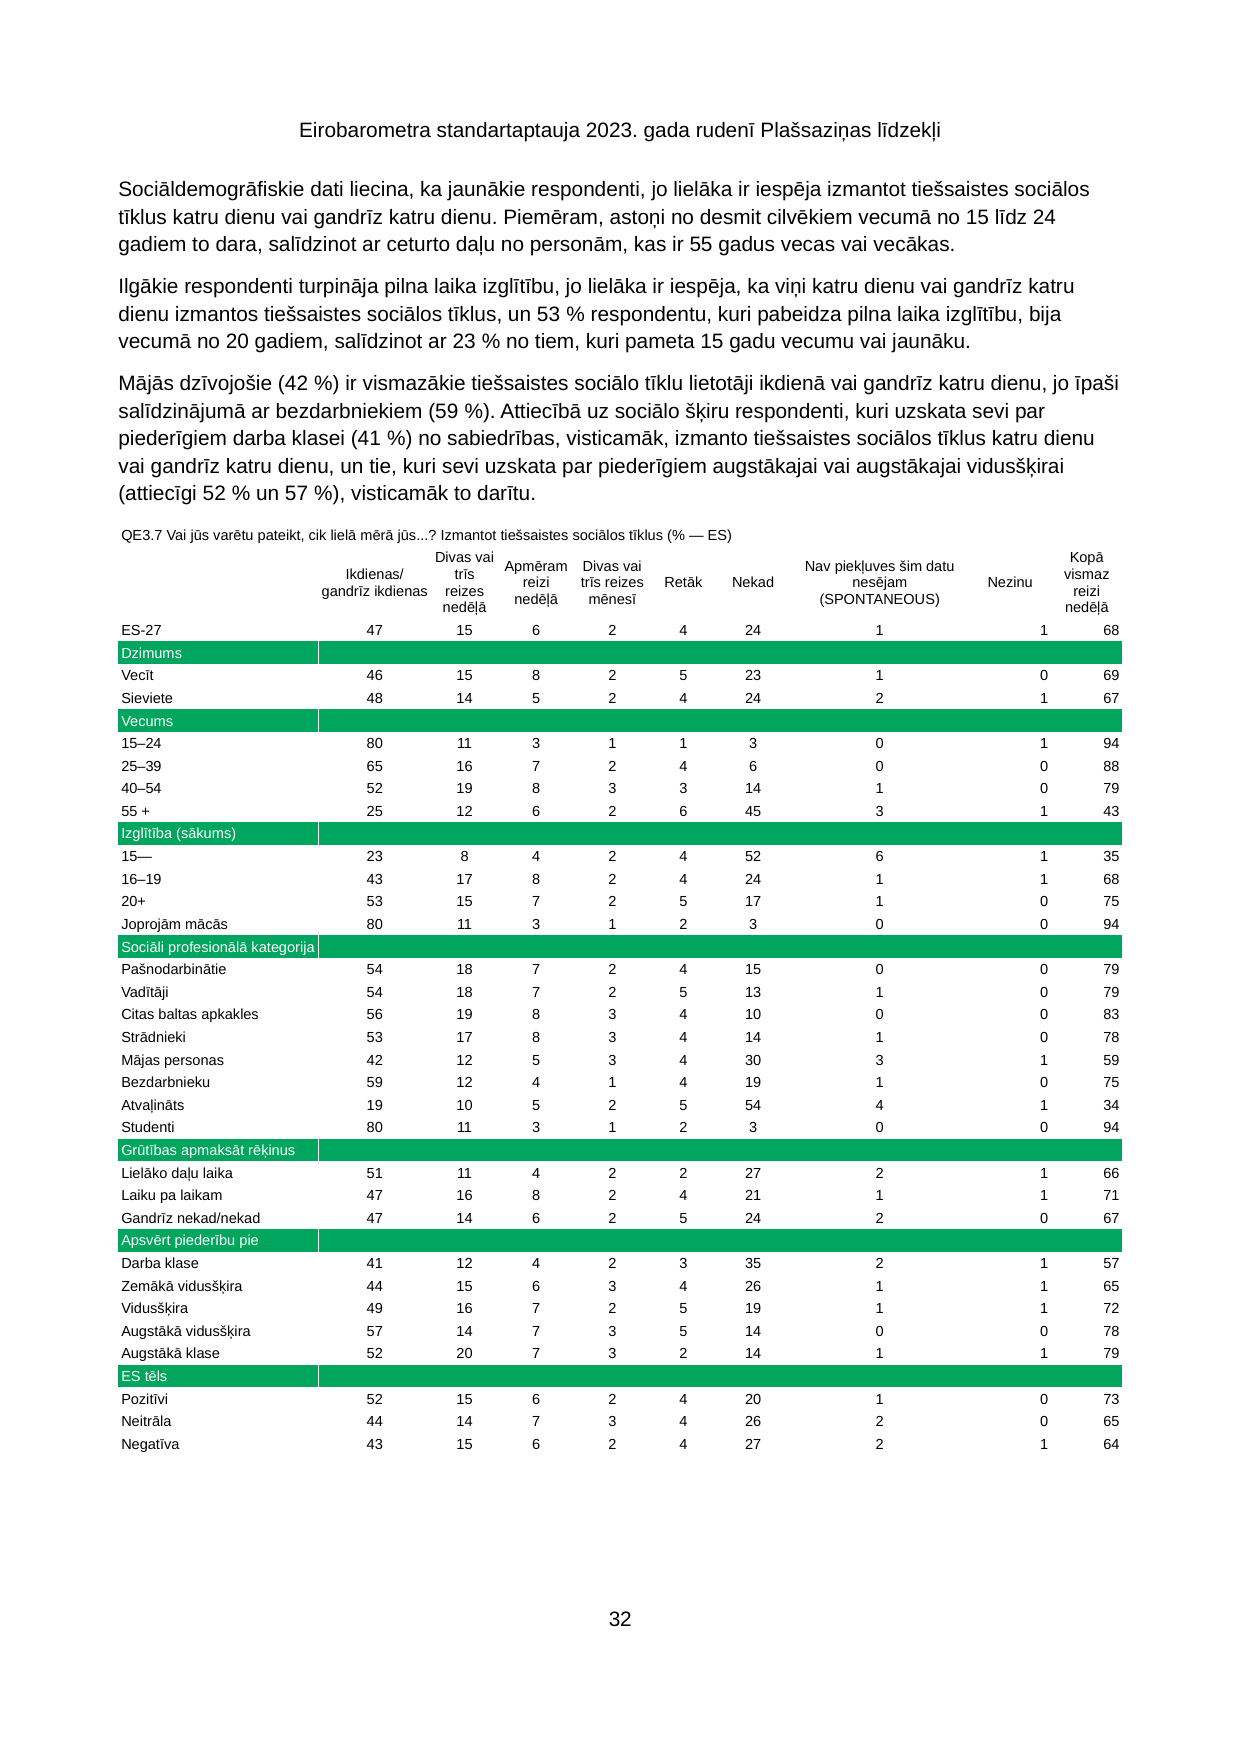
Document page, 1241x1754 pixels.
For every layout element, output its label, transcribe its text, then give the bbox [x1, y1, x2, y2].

table_cell 1 [969, 1433, 1051, 1455]
table_cell 8 [498, 1184, 574, 1207]
table_cell [498, 822, 574, 845]
table_cell 5 [651, 890, 716, 913]
table_cell Pozitīvi [118, 1388, 318, 1410]
table_cell 1 [790, 1342, 969, 1365]
table_cell ES-27 [118, 619, 318, 641]
table_cell 15 [431, 1274, 498, 1297]
table_cell [969, 935, 1051, 958]
table_cell 0 [790, 1116, 969, 1139]
table_cell 16 [431, 1184, 498, 1207]
table_cell 15 [431, 619, 498, 641]
table_cell 2 [574, 619, 651, 641]
table_cell 47 [319, 1184, 431, 1207]
table_cell 6 [498, 800, 574, 822]
table_cell 7 [498, 1320, 574, 1342]
table_cell 4 [651, 1388, 716, 1410]
table_cell Lielāko daļu laika [118, 1161, 318, 1184]
table_cell 1 [574, 913, 651, 935]
table_cell 78 [1051, 1026, 1122, 1048]
table_cell Negatīva [118, 1433, 318, 1455]
table_cell 18 [431, 981, 498, 1003]
table_cell 0 [969, 981, 1051, 1003]
table_cell 15 [716, 958, 790, 981]
table_cell 7 [498, 1297, 574, 1319]
table_cell 1 [969, 1094, 1051, 1116]
table_cell 5 [651, 1207, 716, 1229]
table_cell 8 [498, 664, 574, 687]
table_cell 1 [790, 1184, 969, 1207]
table_cell 66 [1051, 1161, 1122, 1184]
table_cell 1 [790, 1274, 969, 1297]
table_cell [790, 641, 969, 664]
table_cell 14 [716, 1320, 790, 1342]
table_cell 54 [319, 958, 431, 981]
table_cell 24 [716, 868, 790, 890]
table_cell Vecums [118, 709, 318, 732]
table_cell 14 [431, 1320, 498, 1342]
table_cell 57 [1051, 1252, 1122, 1274]
table_cell [319, 935, 431, 958]
table_cell 16 [431, 1297, 498, 1319]
table_cell [574, 822, 651, 845]
table_cell 3 [574, 1048, 651, 1071]
table_cell 4 [651, 1274, 716, 1297]
table_cell [498, 1139, 574, 1161]
table_cell 5 [651, 1320, 716, 1342]
table_cell 8 [431, 845, 498, 867]
table_cell 1 [790, 1297, 969, 1319]
table_cell 3 [574, 1274, 651, 1297]
table_cell 20+ [118, 890, 318, 913]
table_cell 52 [319, 1342, 431, 1365]
table_cell 57 [319, 1320, 431, 1342]
table_cell 59 [319, 1071, 431, 1093]
table_cell 2 [574, 664, 651, 687]
table_cell 17 [431, 868, 498, 890]
table_cell [431, 1139, 498, 1161]
table_cell [574, 1365, 651, 1387]
table_cell 21 [716, 1184, 790, 1207]
table_cell [969, 641, 1051, 664]
table_cell 71 [1051, 1184, 1122, 1207]
table_cell 52 [319, 777, 431, 800]
table_cell 2 [574, 687, 651, 709]
table_cell 2 [574, 845, 651, 867]
table_cell 0 [969, 1410, 1051, 1433]
table_cell 1 [790, 777, 969, 800]
table_cell 19 [319, 1094, 431, 1116]
table_cell 14 [431, 1410, 498, 1433]
table_cell Bezdarbnieku [118, 1071, 318, 1093]
table_cell 0 [969, 1388, 1051, 1410]
table_cell 80 [319, 732, 431, 754]
table_cell Divas vai trīs reizes mēnesī [574, 546, 651, 619]
table_cell [969, 1139, 1051, 1161]
table_cell 13 [716, 981, 790, 1003]
table_cell 65 [319, 755, 431, 777]
table_cell 6 [498, 1274, 574, 1297]
table_cell 1 [969, 1161, 1051, 1184]
table_cell 3 [716, 732, 790, 754]
table_cell 2 [790, 1161, 969, 1184]
table_cell 1 [790, 981, 969, 1003]
table_cell 2 [651, 913, 716, 935]
table_cell [431, 935, 498, 958]
table_cell [790, 1365, 969, 1387]
table_header [1051, 523, 1122, 546]
table_cell 3 [574, 1320, 651, 1342]
table_cell 67 [1051, 1207, 1122, 1229]
table_cell 14 [431, 1207, 498, 1229]
table_cell Joprojām mācās [118, 913, 318, 935]
table_cell 54 [319, 981, 431, 1003]
table_cell 80 [319, 1116, 431, 1139]
table_cell 41 [319, 1252, 431, 1274]
table_cell 52 [319, 1388, 431, 1410]
table_cell 0 [969, 1207, 1051, 1229]
table_cell 10 [716, 1003, 790, 1026]
table_cell 3 [574, 1026, 651, 1048]
table_cell [319, 822, 431, 845]
table_cell 0 [969, 1320, 1051, 1342]
table_cell [790, 1139, 969, 1161]
table_cell 2 [790, 1410, 969, 1433]
table_cell [118, 546, 318, 619]
table_cell Retāk [651, 546, 716, 619]
table_cell 68 [1051, 868, 1122, 890]
table_cell 6 [498, 1433, 574, 1455]
table_cell 17 [431, 1026, 498, 1048]
table_cell 1 [790, 664, 969, 687]
table_cell 0 [969, 913, 1051, 935]
table_cell 26 [716, 1274, 790, 1297]
table_cell Grūtības apmaksāt rēķinus [118, 1139, 318, 1161]
table_cell 2 [790, 1252, 969, 1274]
table_cell [319, 1365, 431, 1387]
table_cell Citas baltas apkakles [118, 1003, 318, 1026]
table_cell 78 [1051, 1320, 1122, 1342]
table_cell 1 [969, 1184, 1051, 1207]
table_cell 59 [1051, 1048, 1122, 1071]
table_cell 3 [498, 1116, 574, 1139]
table_cell 3 [716, 913, 790, 935]
table_cell 4 [498, 845, 574, 867]
table_cell 4 [651, 868, 716, 890]
table_cell [651, 1365, 716, 1387]
table_cell [431, 709, 498, 732]
table_cell 4 [651, 1433, 716, 1455]
table_cell [790, 1229, 969, 1252]
table_cell 8 [498, 777, 574, 800]
table_cell 1 [790, 1071, 969, 1093]
table_cell [498, 1365, 574, 1387]
table_cell 4 [651, 619, 716, 641]
table_cell Izglītība (sākums) [118, 822, 318, 845]
table_cell 56 [319, 1003, 431, 1026]
table_cell 72 [1051, 1297, 1122, 1319]
table_cell 0 [969, 664, 1051, 687]
table_cell 2 [574, 1161, 651, 1184]
table_cell 5 [651, 664, 716, 687]
table_cell 47 [319, 619, 431, 641]
table_cell 1 [969, 845, 1051, 867]
table_cell 47 [319, 1207, 431, 1229]
table_cell 79 [1051, 777, 1122, 800]
table_cell 11 [431, 913, 498, 935]
table_cell 6 [790, 845, 969, 867]
table_cell [651, 641, 716, 664]
table_cell 4 [651, 1071, 716, 1093]
table_cell 43 [319, 1433, 431, 1455]
table_cell 1 [574, 732, 651, 754]
table_cell 15 [431, 1433, 498, 1455]
table_cell Strādnieki [118, 1026, 318, 1048]
table_cell 18 [431, 958, 498, 981]
table_cell [651, 1229, 716, 1252]
table_cell 2 [574, 1207, 651, 1229]
table_cell [651, 935, 716, 958]
table_cell 0 [969, 777, 1051, 800]
table_cell 2 [574, 1388, 651, 1410]
table_cell 1 [790, 1026, 969, 1048]
table_cell 3 [498, 732, 574, 754]
table_cell 68 [1051, 619, 1122, 641]
table_cell [790, 822, 969, 845]
table_cell 52 [716, 845, 790, 867]
table_cell 27 [716, 1433, 790, 1455]
table_cell [716, 822, 790, 845]
table_cell 94 [1051, 1116, 1122, 1139]
text Sociāldemogrāfiskie dati liecina, ka jaunākie respondenti, jo lielāka ir iespēja izmantot tiešsaistes sociālos tīklus katru dienu vai gandrīz katru dienu. Piemēram, astoņi no desmit cilvēkiem vecumā no 15 līdz 24 gadiem to dara, salīdzinot ar ceturto daļu no personām, kas ir 55 gadus vecas vai vecākas. [118, 177, 1122, 256]
table_cell 4 [498, 1071, 574, 1093]
table_cell 12 [431, 800, 498, 822]
table_cell Kopā vismaz reizi nedēļā [1051, 546, 1122, 619]
table_cell [574, 935, 651, 958]
table_cell [431, 641, 498, 664]
table_cell 2 [574, 755, 651, 777]
table_cell 7 [498, 755, 574, 777]
table_cell 1 [969, 1252, 1051, 1274]
table_cell 30 [716, 1048, 790, 1071]
table_cell 3 [716, 1116, 790, 1139]
table_cell 7 [498, 981, 574, 1003]
table_cell 3 [574, 1342, 651, 1365]
table_cell 8 [498, 868, 574, 890]
table_cell 20 [431, 1342, 498, 1365]
table_cell [969, 709, 1051, 732]
table_cell 4 [498, 1252, 574, 1274]
table_cell 11 [431, 732, 498, 754]
table_cell 2 [790, 1207, 969, 1229]
table_cell 3 [574, 1003, 651, 1026]
table_cell 0 [969, 1003, 1051, 1026]
table_cell 1 [969, 687, 1051, 709]
table_cell [716, 1139, 790, 1161]
table_cell [651, 1139, 716, 1161]
table_cell 34 [1051, 1094, 1122, 1116]
table_cell 11 [431, 1161, 498, 1184]
table_cell [574, 1229, 651, 1252]
table_cell [651, 709, 716, 732]
table_cell 1 [969, 868, 1051, 890]
table_cell 27 [716, 1161, 790, 1184]
table_cell [651, 822, 716, 845]
table_cell 0 [969, 1116, 1051, 1139]
table_cell [790, 935, 969, 958]
table_cell [498, 935, 574, 958]
table_cell Vadītāji [118, 981, 318, 1003]
table_cell 19 [431, 1003, 498, 1026]
table_cell 2 [574, 1184, 651, 1207]
table_cell 3 [651, 777, 716, 800]
table_cell 75 [1051, 890, 1122, 913]
table_cell [319, 1229, 431, 1252]
table_cell 7 [498, 890, 574, 913]
table_cell [574, 1139, 651, 1161]
table_cell 2 [790, 1433, 969, 1455]
table_cell 48 [319, 687, 431, 709]
table_cell 1 [969, 619, 1051, 641]
table_cell 83 [1051, 1003, 1122, 1026]
table_cell 43 [319, 868, 431, 890]
table_cell 35 [1051, 845, 1122, 867]
table_cell 54 [716, 1094, 790, 1116]
table_cell 7 [498, 1342, 574, 1365]
table_cell 2 [574, 1433, 651, 1455]
table_cell 6 [651, 800, 716, 822]
table_cell 2 [651, 1116, 716, 1139]
table_cell Nav piekļuves šim datu nesējam (SPONTANEOUS) [790, 546, 969, 619]
table_cell 10 [431, 1094, 498, 1116]
table_cell 5 [498, 1048, 574, 1071]
table_cell 16–19 [118, 868, 318, 890]
table_cell 4 [651, 755, 716, 777]
table_cell [319, 641, 431, 664]
table_cell 88 [1051, 755, 1122, 777]
table_cell Vidusšķira [118, 1297, 318, 1319]
table_cell 0 [969, 1026, 1051, 1048]
table_cell 0 [790, 1003, 969, 1026]
table_cell 5 [498, 1094, 574, 1116]
table_cell 2 [574, 1297, 651, 1319]
table_cell 14 [716, 777, 790, 800]
table_cell 1 [969, 732, 1051, 754]
table_cell 0 [790, 958, 969, 981]
table_cell [1051, 1365, 1122, 1387]
table_cell 7 [498, 1410, 574, 1433]
table_cell 3 [498, 913, 574, 935]
table_cell 25–39 [118, 755, 318, 777]
table_cell 2 [574, 1252, 651, 1274]
table_cell 55 + [118, 800, 318, 822]
table_cell 8 [498, 1003, 574, 1026]
table_cell 67 [1051, 687, 1122, 709]
table_cell [431, 822, 498, 845]
table_cell 2 [574, 890, 651, 913]
text Mājās dzīvojošie (42 %) ir vismazākie tiešsaistes sociālo tīklu lietotāji ikdienā vai gandrīz katru dienu, jo īpaši salīdzinājumā ar bezdarbniekiem (59 %). Attiecībā uz sociālo šķiru respondenti, kuri uzskata sevi par piederīgiem darba klasei (41 %) no sabiedrības, visticamāk, izmanto tiešsaistes sociālos tīklus katru dienu vai gandrīz katru dienu, un tie, kuri sevi uzskata par piederīgiem augstākajai vai augstākajai vidusšķirai (attiecīgi 52 % un 57 %), visticamāk to darītu. [118, 371, 1122, 505]
table_cell 12 [431, 1252, 498, 1274]
table_cell 11 [431, 1116, 498, 1139]
table_cell 23 [319, 845, 431, 867]
table_cell 1 [969, 1048, 1051, 1071]
table_cell [1051, 935, 1122, 958]
table_cell Ikdienas/gandrīz ikdienas [319, 546, 431, 619]
table_cell [716, 1365, 790, 1387]
table_cell 4 [790, 1094, 969, 1116]
table_cell [574, 709, 651, 732]
table_cell [790, 709, 969, 732]
table_cell 53 [319, 1026, 431, 1048]
table_cell 53 [319, 890, 431, 913]
table_cell 94 [1051, 732, 1122, 754]
table_cell Studenti [118, 1116, 318, 1139]
table_cell [716, 641, 790, 664]
table_cell Nekad [716, 546, 790, 619]
table_cell [319, 709, 431, 732]
table_cell [1051, 709, 1122, 732]
table_cell 1 [574, 1071, 651, 1093]
table_cell [716, 709, 790, 732]
table_cell 15 [431, 1388, 498, 1410]
table_cell 49 [319, 1297, 431, 1319]
table_cell 20 [716, 1388, 790, 1410]
table_cell Nezinu [969, 546, 1051, 619]
table_cell 79 [1051, 1342, 1122, 1365]
table_cell 73 [1051, 1388, 1122, 1410]
table_cell [498, 641, 574, 664]
table_cell 65 [1051, 1274, 1122, 1297]
table_cell 0 [969, 1071, 1051, 1093]
table_cell 94 [1051, 913, 1122, 935]
table_header [969, 523, 1051, 546]
table_cell 15— [118, 845, 318, 867]
table_cell [574, 641, 651, 664]
table_cell 40–54 [118, 777, 318, 800]
table_cell [431, 1365, 498, 1387]
table_cell [498, 1229, 574, 1252]
table_cell 25 [319, 800, 431, 822]
table_cell 0 [790, 913, 969, 935]
table_cell [1051, 1139, 1122, 1161]
table_cell 1 [790, 890, 969, 913]
table_cell 14 [431, 687, 498, 709]
table_cell Augstākā klase [118, 1342, 318, 1365]
table_cell Mājas personas [118, 1048, 318, 1071]
table_cell [969, 1229, 1051, 1252]
table_cell 2 [790, 687, 969, 709]
table_cell 5 [651, 981, 716, 1003]
table_cell 4 [651, 958, 716, 981]
table_cell [969, 1365, 1051, 1387]
table_cell 3 [790, 800, 969, 822]
table_cell 75 [1051, 1071, 1122, 1093]
table_cell 4 [651, 1184, 716, 1207]
table_cell 26 [716, 1410, 790, 1433]
table_cell 46 [319, 664, 431, 687]
table_cell [1051, 822, 1122, 845]
table_cell 0 [790, 1320, 969, 1342]
table_cell 2 [574, 868, 651, 890]
table_cell [319, 1139, 431, 1161]
table_cell 5 [498, 687, 574, 709]
table_cell 2 [574, 1094, 651, 1116]
table_cell 64 [1051, 1433, 1122, 1455]
table_cell Augstākā vidusšķira [118, 1320, 318, 1342]
table_cell 0 [969, 890, 1051, 913]
table_cell 24 [716, 687, 790, 709]
table_cell 5 [651, 1094, 716, 1116]
table_cell 0 [790, 732, 969, 754]
table_cell [716, 935, 790, 958]
table_cell 6 [498, 619, 574, 641]
table_cell 12 [431, 1071, 498, 1093]
table_cell 15 [431, 664, 498, 687]
table_cell 3 [574, 777, 651, 800]
table_cell ES tēls [118, 1365, 318, 1387]
table_header QE3.7 Vai jūs varētu pateikt, cik lielā mērā jūs...? Izmantot tiešsaistes sociālos tīklus (% — ES) [118, 523, 969, 546]
table_cell 42 [319, 1048, 431, 1071]
table_cell [1051, 1229, 1122, 1252]
table_cell 7 [498, 958, 574, 981]
table_cell 1 [969, 1342, 1051, 1365]
table_cell 65 [1051, 1410, 1122, 1433]
table_cell Dzimums [118, 641, 318, 664]
table_cell 3 [651, 1252, 716, 1274]
table_cell 3 [574, 1410, 651, 1433]
table_cell Apmēram reizi nedēļā [498, 546, 574, 619]
table_cell Atvaļināts [118, 1094, 318, 1116]
table_cell Pašnodarbinātie [118, 958, 318, 981]
table_cell 19 [716, 1297, 790, 1319]
table_cell [498, 709, 574, 732]
table_cell 15–24 [118, 732, 318, 754]
table_cell 1 [574, 1116, 651, 1139]
table_cell 2 [651, 1161, 716, 1184]
table_cell 5 [651, 1297, 716, 1319]
table_cell 2 [574, 800, 651, 822]
table_cell Laiku pa laikam [118, 1184, 318, 1207]
table_cell Darba klase [118, 1252, 318, 1274]
table_cell Zemākā vidusšķira [118, 1274, 318, 1297]
table_cell 0 [969, 755, 1051, 777]
table_cell 0 [790, 755, 969, 777]
table_cell 69 [1051, 664, 1122, 687]
table_cell 0 [969, 958, 1051, 981]
table_cell Gandrīz nekad/nekad [118, 1207, 318, 1229]
table_cell 4 [651, 1410, 716, 1433]
table_cell [1051, 641, 1122, 664]
table_cell Apsvērt piederību pie [118, 1229, 318, 1252]
table_cell Sieviete [118, 687, 318, 709]
table_cell 19 [716, 1071, 790, 1093]
table_cell 45 [716, 800, 790, 822]
table_cell 4 [651, 1003, 716, 1026]
table_cell 4 [651, 1026, 716, 1048]
table_cell Neitrāla [118, 1410, 318, 1433]
table_cell 1 [790, 619, 969, 641]
table_cell 24 [716, 619, 790, 641]
table_cell 16 [431, 755, 498, 777]
table_cell 2 [651, 1342, 716, 1365]
table_cell 14 [716, 1342, 790, 1365]
table_cell 17 [716, 890, 790, 913]
table_cell 15 [431, 890, 498, 913]
table_cell [431, 1229, 498, 1252]
table_cell 51 [319, 1161, 431, 1184]
table_cell 44 [319, 1274, 431, 1297]
table_cell 4 [651, 1048, 716, 1071]
table_cell 8 [498, 1026, 574, 1048]
table_cell 6 [716, 755, 790, 777]
table_cell 19 [431, 777, 498, 800]
table_cell 12 [431, 1048, 498, 1071]
table_cell 1 [790, 868, 969, 890]
table_cell 2 [574, 981, 651, 1003]
table_cell 79 [1051, 981, 1122, 1003]
table_cell 44 [319, 1410, 431, 1433]
table_cell 24 [716, 1207, 790, 1229]
table_cell 1 [651, 732, 716, 754]
table_cell [969, 822, 1051, 845]
table_cell 23 [716, 664, 790, 687]
text Ilgākie respondenti turpināja pilna laika izglītību, jo lielāka ir iespēja, ka viņi katru dienu vai gandrīz katru dienu izmantos tiešsaistes sociālos tīklus, un 53 % respondentu, kuri pabeidza pilna laika izglītību, bija vecumā no 20 gadiem, salīdzinot ar 23 % no tiem, kuri pameta 15 gadu vecumu vai jaunāku. [118, 274, 1122, 353]
table_cell 6 [498, 1207, 574, 1229]
table_cell 43 [1051, 800, 1122, 822]
table_cell 14 [716, 1026, 790, 1048]
table_cell Sociāli profesionālā kategorija [118, 935, 318, 958]
table_cell 2 [574, 958, 651, 981]
table_cell 4 [651, 845, 716, 867]
table_cell 80 [319, 913, 431, 935]
table_cell 35 [716, 1252, 790, 1274]
table_cell 4 [651, 687, 716, 709]
table_cell 4 [498, 1161, 574, 1184]
table_cell 1 [969, 800, 1051, 822]
table_cell Divas vai trīs reizes nedēļā [431, 546, 498, 619]
table_cell 1 [969, 1274, 1051, 1297]
table_cell 1 [790, 1388, 969, 1410]
table_cell 1 [969, 1297, 1051, 1319]
table_cell 79 [1051, 958, 1122, 981]
table_cell 3 [790, 1048, 969, 1071]
table_cell 6 [498, 1388, 574, 1410]
table_cell [716, 1229, 790, 1252]
table_cell Vecīt [118, 664, 318, 687]
